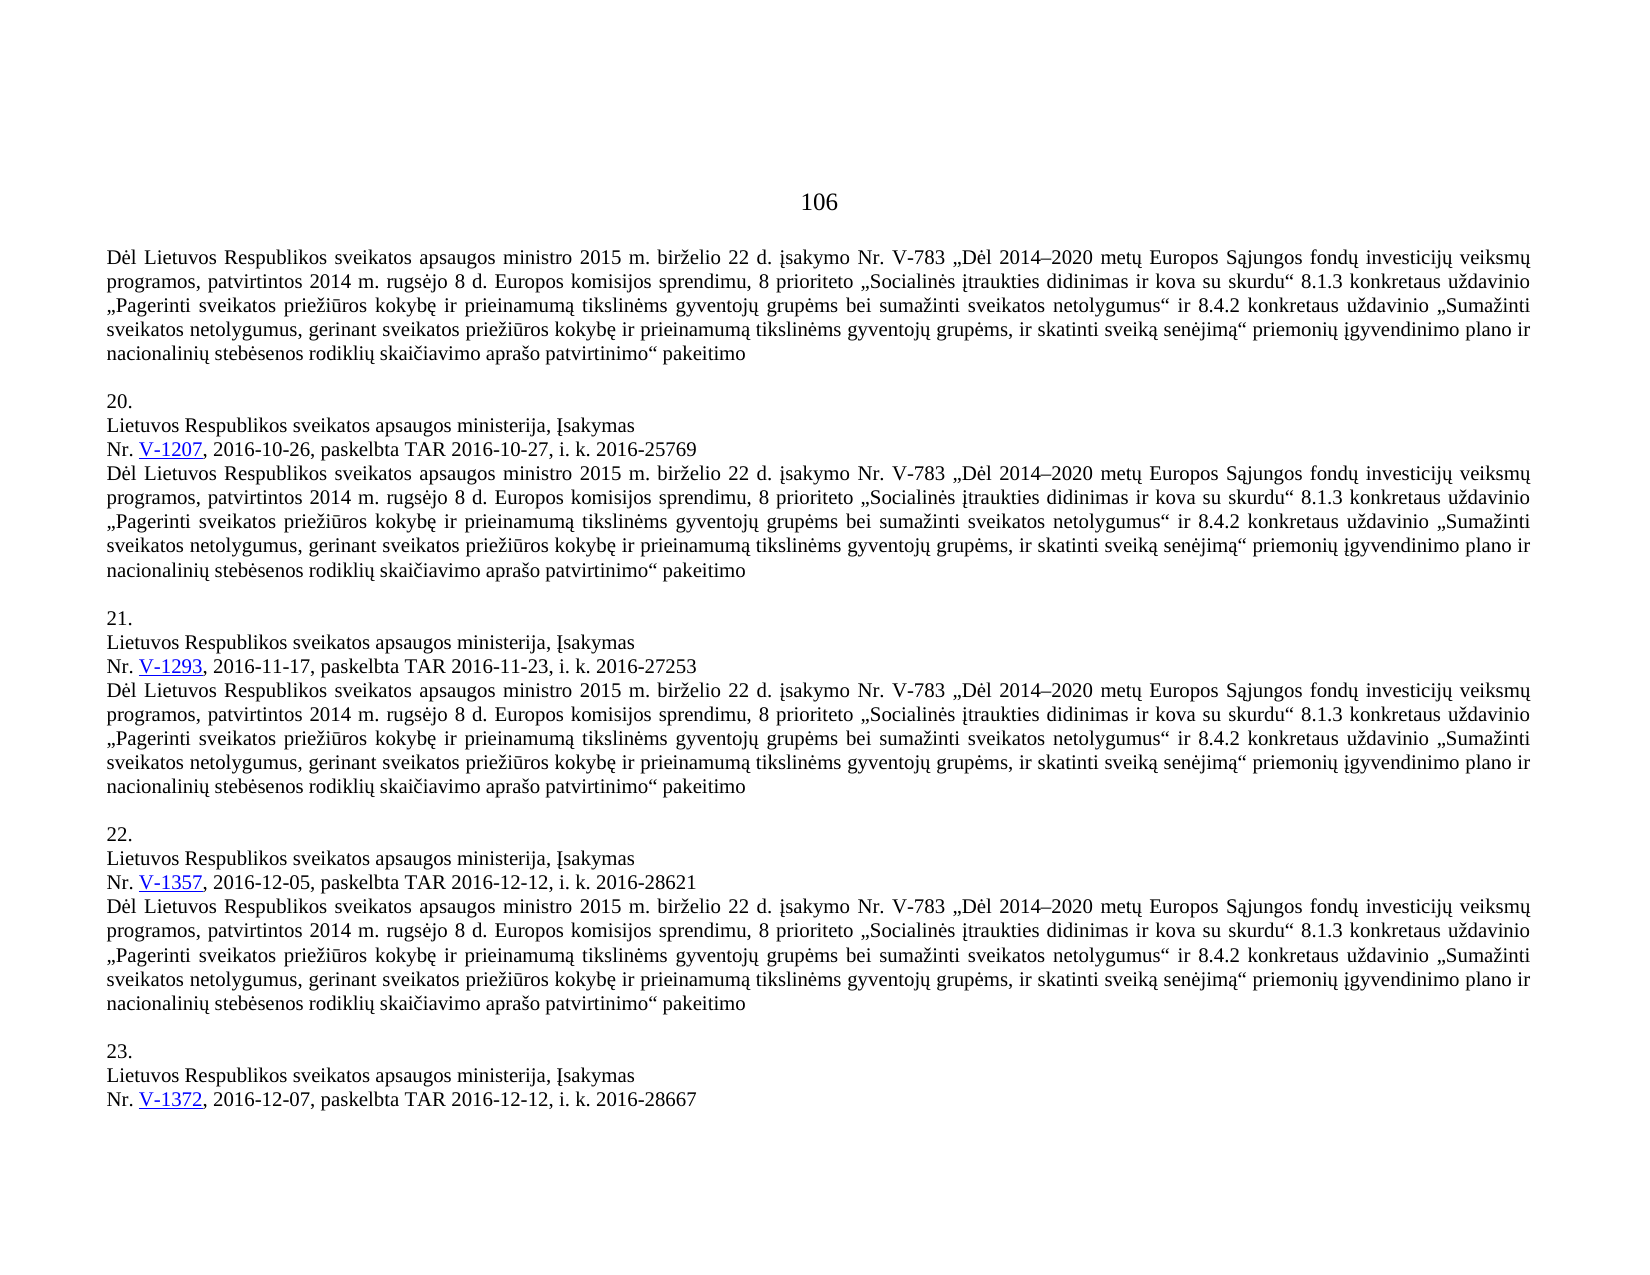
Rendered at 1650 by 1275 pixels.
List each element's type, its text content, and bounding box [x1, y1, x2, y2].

text Dėl Lietuvos Respublikos sveikatos apsaugos ministro 2015 m. birželio 22 d. įsakymo Nr. V-783 „Dėl 2014–2020 metų Europos Sąjungos fondų investicijų veiksmų programos, patvirtintos 2014 m. rugsėjo 8 d. Europos komisijos sprendimu, 8 prioriteto „Socialinės įtraukties didinimas ir kova su skurdu“ 8.1.3 konkretaus uždavinio „Pagerinti sveikatos priežiūros kokybę ir prieinamumą tikslinėms gyventojų grupėms bei sumažinti sveikatos netolygumus“ ir 8.4.2 konkretaus uždavinio „Sumažinti sveikatos netolygumus, gerinant sveikatos priežiūros kokybę ir prieinamumą tikslinėms gyventojų grupėms, ir skatinti sveiką senėjimą“ priemonių įgyvendinimo plano ir nacionalinių stebėsenos rodiklių skaičiavimo aprašo patvirtinimo“ pakeitimo [106, 894, 1532, 1015]
text 21. [106, 606, 1532, 630]
text Dėl Lietuvos Respublikos sveikatos apsaugos ministro 2015 m. birželio 22 d. įsakymo Nr. V-783 „Dėl 2014–2020 metų Europos Sąjungos fondų investicijų veiksmų programos, patvirtintos 2014 m. rugsėjo 8 d. Europos komisijos sprendimu, 8 prioriteto „Socialinės įtraukties didinimas ir kova su skurdu“ 8.1.3 konkretaus uždavinio „Pagerinti sveikatos priežiūros kokybę ir prieinamumą tikslinėms gyventojų grupėms bei sumažinti sveikatos netolygumus“ ir 8.4.2 konkretaus uždavinio „Sumažinti sveikatos netolygumus, gerinant sveikatos priežiūros kokybę ir prieinamumą tikslinėms gyventojų grupėms, ir skatinti sveiką senėjimą“ priemonių įgyvendinimo plano ir nacionalinių stebėsenos rodiklių skaičiavimo aprašo patvirtinimo“ pakeitimo [106, 678, 1532, 798]
text 22. [106, 822, 1532, 846]
text Dėl Lietuvos Respublikos sveikatos apsaugos ministro 2015 m. birželio 22 d. įsakymo Nr. V-783 „Dėl 2014–2020 metų Europos Sąjungos fondų investicijų veiksmų programos, patvirtintos 2014 m. rugsėjo 8 d. Europos komisijos sprendimu, 8 prioriteto „Socialinės įtraukties didinimas ir kova su skurdu“ 8.1.3 konkretaus uždavinio „Pagerinti sveikatos priežiūros kokybę ir prieinamumą tikslinėms gyventojų grupėms bei sumažinti sveikatos netolygumus“ ir 8.4.2 konkretaus uždavinio „Sumažinti sveikatos netolygumus, gerinant sveikatos priežiūros kokybę ir prieinamumą tikslinėms gyventojų grupėms, ir skatinti sveiką senėjimą“ priemonių įgyvendinimo plano ir nacionalinių stebėsenos rodiklių skaičiavimo aprašo patvirtinimo“ pakeitimo [106, 461, 1532, 582]
text Nr. V-1293, 2016-11-17, paskelbta TAR 2016-11-23, i. k. 2016-27253 [106, 654, 1532, 678]
text Dėl Lietuvos Respublikos sveikatos apsaugos ministro 2015 m. birželio 22 d. įsakymo Nr. V-783 „Dėl 2014–2020 metų Europos Sąjungos fondų investicijų veiksmų programos, patvirtintos 2014 m. rugsėjo 8 d. Europos komisijos sprendimu, 8 prioriteto „Socialinės įtraukties didinimas ir kova su skurdu“ 8.1.3 konkretaus uždavinio „Pagerinti sveikatos priežiūros kokybę ir prieinamumą tikslinėms gyventojų grupėms bei sumažinti sveikatos netolygumus“ ir 8.4.2 konkretaus uždavinio „Sumažinti sveikatos netolygumus, gerinant sveikatos priežiūros kokybę ir prieinamumą tikslinėms gyventojų grupėms, ir skatinti sveiką senėjimą“ priemonių įgyvendinimo plano ir nacionalinių stebėsenos rodiklių skaičiavimo aprašo patvirtinimo“ pakeitimo [106, 245, 1532, 365]
text Lietuvos Respublikos sveikatos apsaugos ministerija, Įsakymas [106, 413, 1532, 437]
text Nr. V-1207, 2016-10-26, paskelbta TAR 2016-10-27, i. k. 2016-25769 [106, 437, 1532, 461]
text Nr. V-1372, 2016-12-07, paskelbta TAR 2016-12-12, i. k. 2016-28667 [106, 1087, 1532, 1111]
text 20. [106, 389, 1532, 413]
text Lietuvos Respublikos sveikatos apsaugos ministerija, Įsakymas [106, 846, 1532, 870]
text Nr. V-1357, 2016-12-05, paskelbta TAR 2016-12-12, i. k. 2016-28621 [106, 870, 1532, 894]
text Lietuvos Respublikos sveikatos apsaugos ministerija, Įsakymas [106, 630, 1532, 654]
text 23. [106, 1039, 1532, 1063]
text Lietuvos Respublikos sveikatos apsaugos ministerija, Įsakymas [106, 1063, 1532, 1087]
